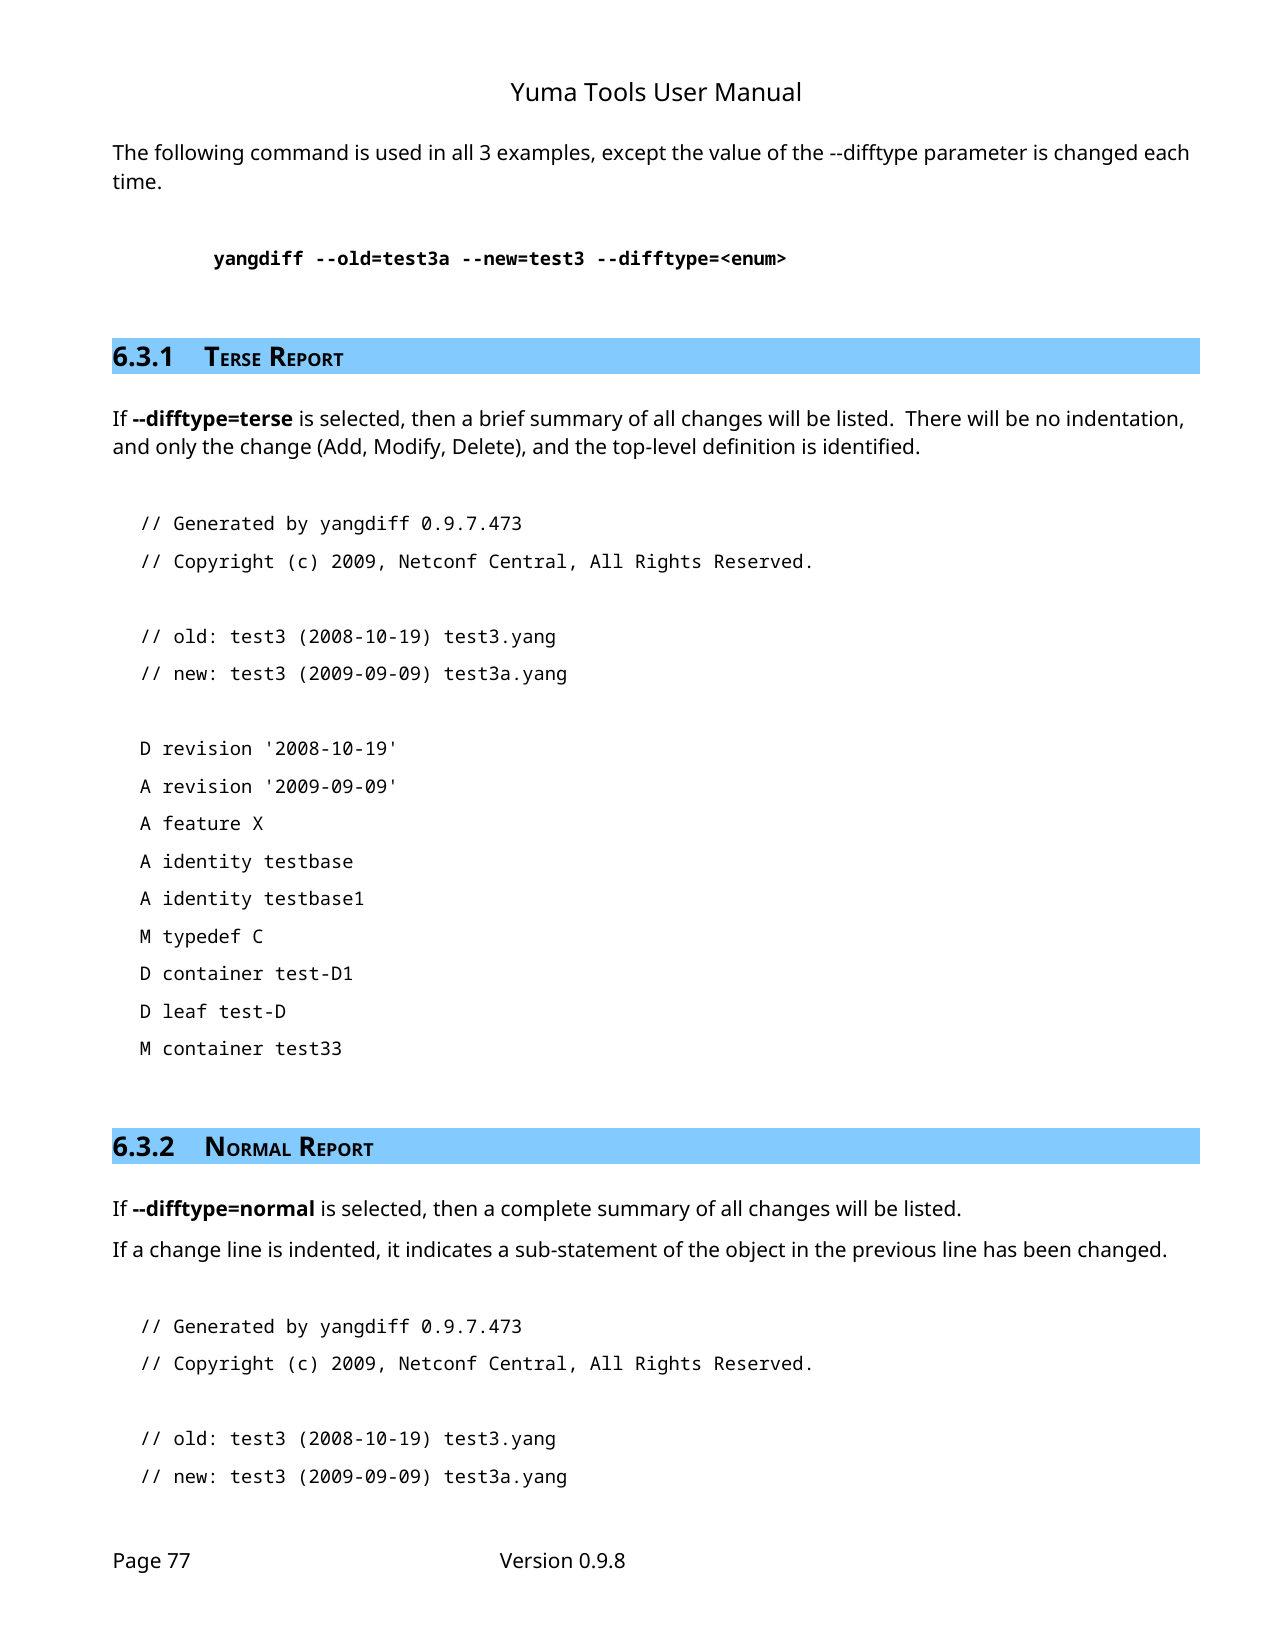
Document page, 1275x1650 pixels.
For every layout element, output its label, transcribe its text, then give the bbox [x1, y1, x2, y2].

text // Generated by yangdiff 0.9.7.473 [139, 1313, 1200, 1339]
text D revision '2008-10-19' [139, 736, 1200, 761]
text D leaf test-D [139, 998, 1200, 1023]
text // new: test3 (2009-09-09) test3a.yang [139, 661, 1200, 686]
text A feature X [139, 811, 1200, 836]
text M container test33 [139, 1036, 1200, 1061]
text yangdiff --old=test3a --new=test3 --difftype=<enum> [139, 245, 1200, 271]
subtitle Terse Report [112, 338, 1200, 374]
text If --difftype=normal is selected, then a complete summary of all changes will be listed. [112, 1194, 1200, 1222]
text If a change line is indented, it indicates a sub-statement of the object in the previous line has been changed. [112, 1235, 1200, 1263]
text M typedef C [139, 923, 1200, 948]
text A identity testbase1 [139, 886, 1200, 911]
text The following command is used in all 3 examples, except the value of the --difftype parameter is changed each time. [112, 138, 1200, 195]
text // old: test3 (2008-10-19) test3.yang [139, 1426, 1200, 1451]
text // Generated by yangdiff 0.9.7.473 [139, 511, 1200, 536]
text // Copyright (c) 2009, Netconf Central, All Rights Reserved. [139, 548, 1200, 573]
text A revision '2009-09-09' [139, 773, 1200, 798]
text If --difftype=terse is selected, then a brief summary of all changes will be listed. There will be no indentation, and only the change (Add, Modify, Delete), and the top-level definition is identified. [112, 404, 1200, 461]
subtitle Normal Report [112, 1128, 1200, 1164]
text // old: test3 (2008-10-19) test3.yang [139, 623, 1200, 648]
text // new: test3 (2009-09-09) test3a.yang [139, 1463, 1200, 1489]
text // Copyright (c) 2009, Netconf Central, All Rights Reserved. [139, 1351, 1200, 1376]
text D container test-D1 [139, 961, 1200, 986]
text A identity testbase [139, 848, 1200, 873]
